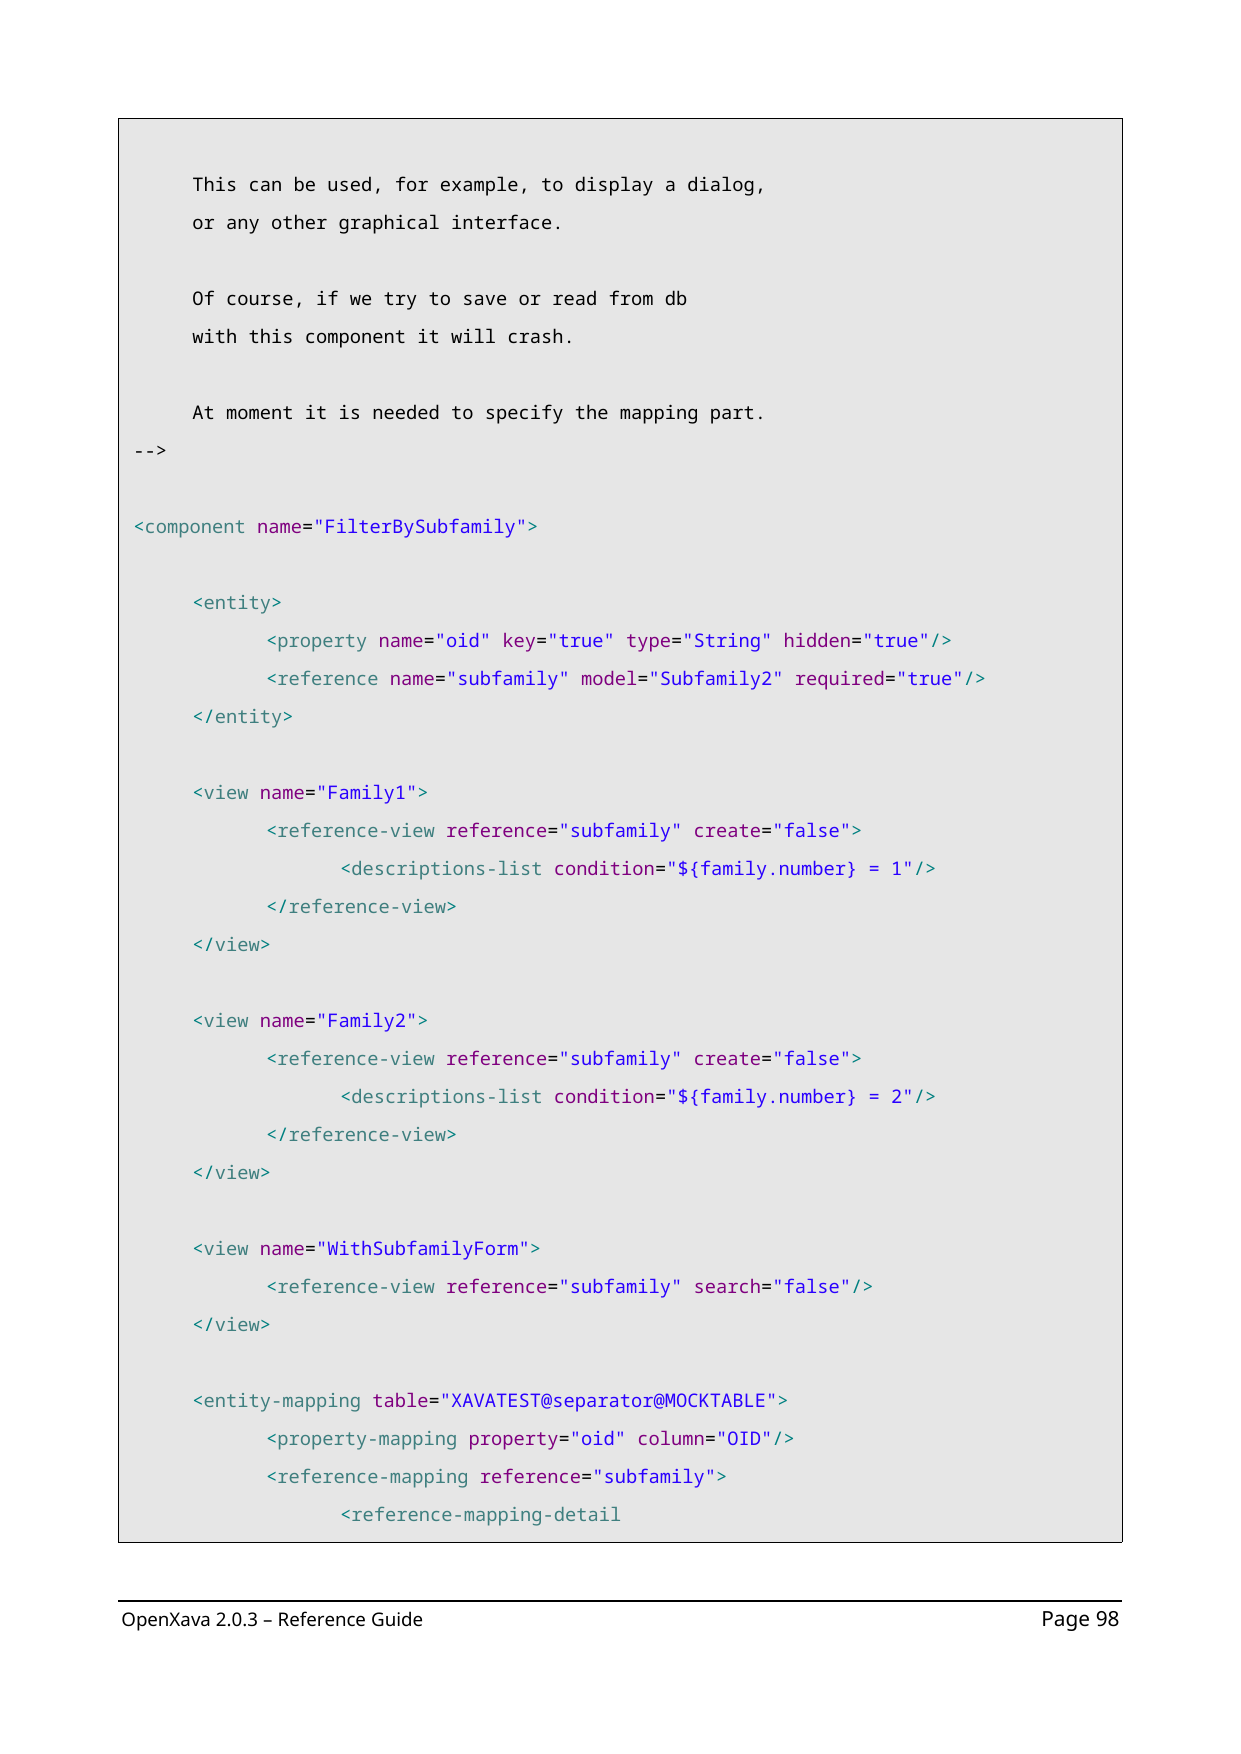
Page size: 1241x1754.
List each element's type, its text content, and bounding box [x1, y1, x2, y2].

text <reference-view reference="subfamily" search="false"/> [119, 1259, 1122, 1297]
text </view> [119, 1145, 1122, 1183]
text <descriptions-list condition="${family.number} = 2"/> [119, 1069, 1122, 1107]
text <entity> [119, 574, 1122, 612]
text or any other graphical interface. [119, 194, 1122, 232]
text </view> [119, 1297, 1122, 1335]
text <reference-mapping-detail [119, 1487, 1122, 1542]
text <reference-mapping reference="subfamily"> [119, 1449, 1122, 1487]
text Of course, if we try to save or read from db [119, 270, 1122, 308]
text </reference-view> [119, 878, 1122, 917]
text At moment it is needed to specify the mapping part. [119, 384, 1122, 422]
text This can be used, for example, to display a dialog, [119, 156, 1122, 194]
text </entity> [119, 688, 1122, 726]
text <property-mapping property="oid" column="OID"/> [119, 1411, 1122, 1449]
text <view name="Family1"> [119, 764, 1122, 802]
text <property name="oid" key="true" type="String" hidden="true"/> [119, 612, 1122, 650]
text --> [119, 422, 1122, 460]
text <view name="Family2"> [119, 993, 1122, 1031]
text <descriptions-list condition="${family.number} = 1"/> [119, 841, 1122, 878]
text with this component it will crash. [119, 308, 1122, 346]
text <reference-view reference="subfamily" create="false"> [119, 802, 1122, 841]
text </reference-view> [119, 1107, 1122, 1145]
text <reference name="subfamily" model="Subfamily2" required="true"/> [119, 650, 1122, 688]
text </view> [119, 917, 1122, 954]
text <reference-view reference="subfamily" create="false"> [119, 1031, 1122, 1069]
text <entity-mapping table="XAVATEST@separator@MOCKTABLE"> [119, 1373, 1122, 1411]
text <component name="FilterBySubfamily"> [119, 498, 1122, 536]
text <view name="WithSubfamilyForm"> [119, 1221, 1122, 1259]
